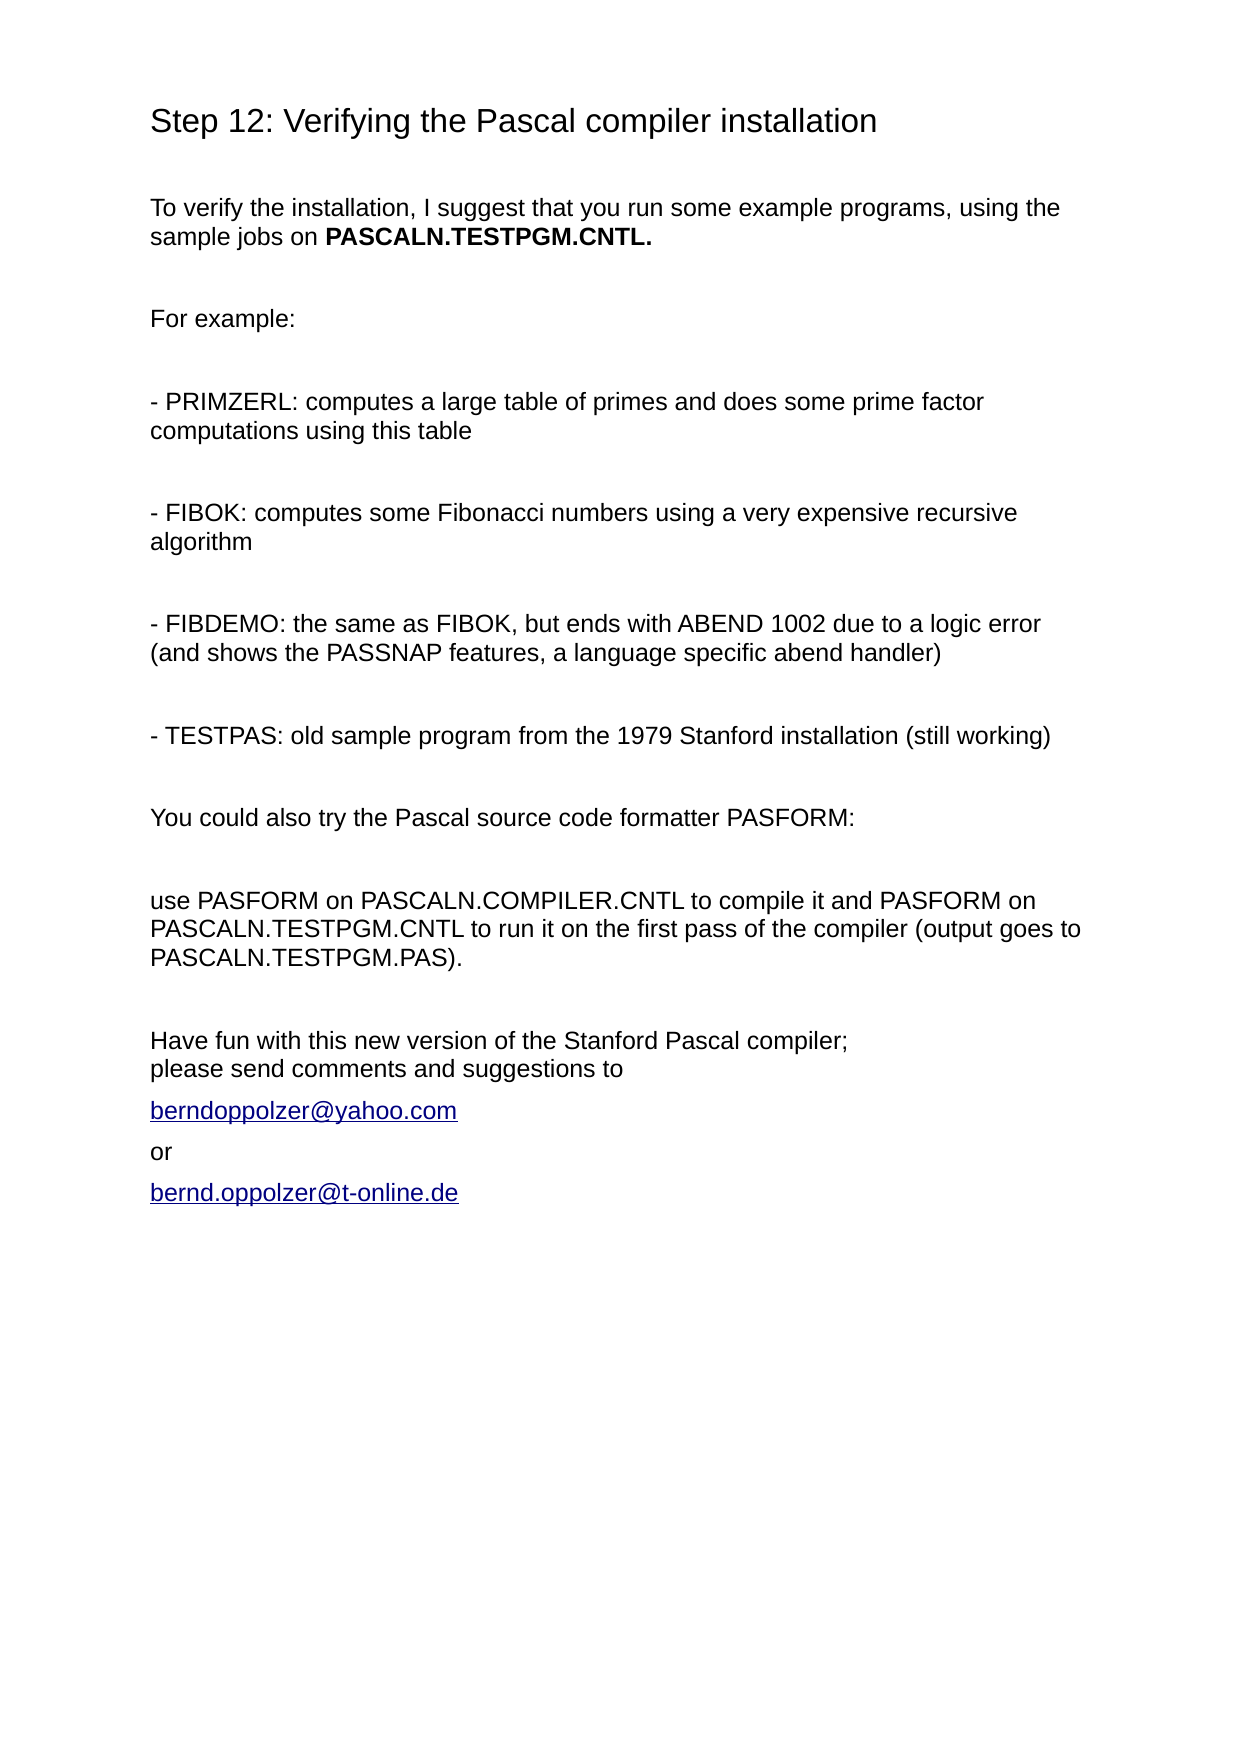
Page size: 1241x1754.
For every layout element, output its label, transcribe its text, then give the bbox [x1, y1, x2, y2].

text For example: [150, 304, 1090, 333]
text - TESTPAS: old sample program from the 1979 Stanford installation (still working) [150, 721, 1090, 749]
text or [150, 1137, 1090, 1166]
text Have fun with this new version of the Stanford Pascal compiler; please send comments and suggestions to [150, 1026, 1090, 1083]
text To verify the installation, I suggest that you run some example programs, using the sample jobs on PASCALN.TESTPGM.CNTL. [150, 193, 1090, 251]
text bernd.oppolzer@t-online.de [150, 1178, 1090, 1207]
text - FIBDEMO: the same as FIBOK, but ends with ABEND 1002 due to a logic error (and shows the PASSNAP features, a language specific abend handler) [150, 609, 1090, 667]
text - FIBOK: computes some Fibonacci numbers using a very expensive recursive algorithm [150, 498, 1090, 556]
text You could also try the Pascal source code formatter PASFORM: [150, 803, 1090, 832]
text - PRIMZERL: computes a large table of primes and does some prime factor computations using this table [150, 387, 1090, 444]
text Step 12: Verifying the Pascal compiler installation [150, 101, 1090, 139]
text berndoppolzer@yahoo.com [150, 1096, 1090, 1124]
text use PASFORM on PASCALN.COMPILER.CNTL to compile it and PASFORM on PASCALN.TESTPGM.CNTL to run it on the first pass of the compiler (output goes to PASCALN.TESTPGM.PAS). [150, 886, 1090, 972]
